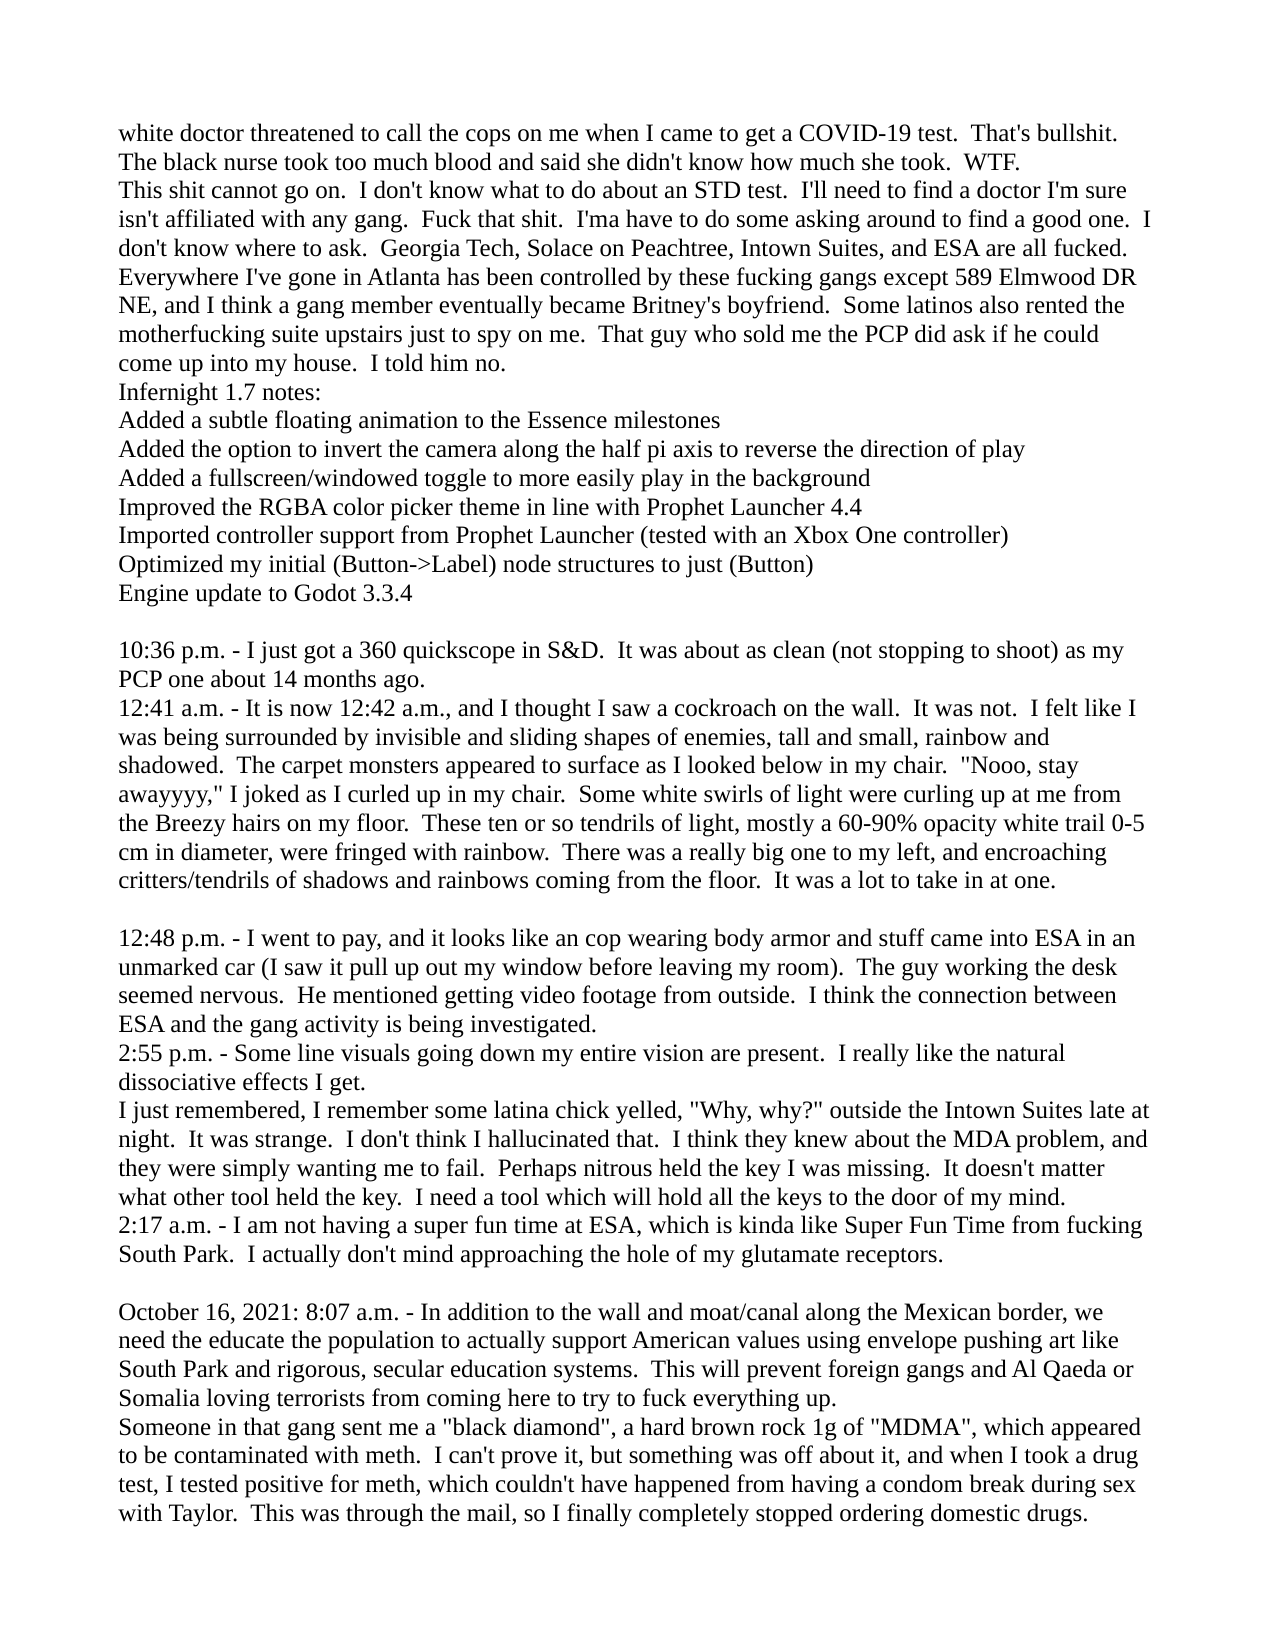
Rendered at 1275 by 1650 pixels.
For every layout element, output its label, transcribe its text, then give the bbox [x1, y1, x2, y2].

text Imported controller support from Prophet Launcher (tested with an Xbox One controller) [118, 521, 1157, 549]
text October 16, 2021: 8:07 a.m. - In addition to the wall and moat/canal along the Mexican border, we need the educate the population to actually support American values using envelope pushing art like South Park and rigorous, secular education systems. This will prevent foreign gangs and Al Qaeda or Somalia loving terrorists from coming here to try to fuck everything up. [118, 1297, 1157, 1412]
text 2:55 p.m. - Some line visuals going down my entire vision are present. I really like the natural dissociative effects I get. [118, 1038, 1157, 1096]
text Improved the RGBA color picker theme in line with Prophet Launcher 4.4 [118, 492, 1157, 521]
text Added the option to invert the camera along the half pi axis to reverse the direction of play [118, 434, 1157, 463]
text 12:48 p.m. - I went to pay, and it looks like an cop wearing body armor and stuff came into ESA in an unmarked car (I saw it pull up out my window before leaving my room). The guy working the desk seemed nervous. He mentioned getting video footage from outside. I think the connection between ESA and the gang activity is being investigated. [118, 923, 1157, 1038]
text Someone in that gang sent me a "black diamond", a hard brown rock 1g of "MDMA", which appeared to be contaminated with meth. I can't prove it, but something was off about it, and when I took a drug test, I tested positive for meth, which couldn't have happened from having a condom break during sex with Taylor. This was through the mail, so I finally completely stopped ordering domestic drugs. [118, 1412, 1157, 1527]
text I just remembered, I remember some latina chick yelled, "Why, why?" outside the Intown Suites late at night. It was strange. I don't think I hallucinated that. I think they knew about the MDA problem, and they were simply wanting me to fail. Perhaps nitrous held the key I was missing. It doesn't matter what other tool held the key. I need a tool which will hold all the keys to the door of my mind. [118, 1096, 1157, 1211]
text Added a fullscreen/windowed toggle to more easily play in the background [118, 463, 1157, 492]
text Added a subtle floating animation to the Essence milestones [118, 406, 1157, 434]
text Optimized my initial (Button->Label) node structures to just (Button) [118, 549, 1157, 578]
text white doctor threatened to call the cops on me when I came to get a COVID-19 test. That's bullshit. The black nurse took too much blood and said she didn't know how much she took. WTF. [118, 118, 1157, 176]
text 12:41 a.m. - It is now 12:42 a.m., and I thought I saw a cockroach on the wall. It was not. I felt like I was being surrounded by invisible and sliding shapes of enemies, tall and small, rainbow and shadowed. The carpet monsters appeared to surface as I looked below in my chair. "Nooo, stay awayyyy," I joked as I curled up in my chair. Some white swirls of light were curling up at me from the Breezy hairs on my floor. These ten or so tendrils of light, mostly a 60-90% opacity white trail 0-5 cm in diameter, were fringed with rainbow. There was a really big one to my left, and encroaching critters/tendrils of shadows and rainbows coming from the floor. It was a lot to take in at one. [118, 693, 1157, 894]
text 10:36 p.m. - I just got a 360 quickscope in S&D. It was about as clean (not stopping to shoot) as my PCP one about 14 months ago. [118, 636, 1157, 693]
text 2:17 a.m. - I am not having a super fun time at ESA, which is kinda like Super Fun Time from fucking South Park. I actually don't mind approaching the hole of my glutamate receptors. [118, 1211, 1157, 1268]
text Engine update to Godot 3.3.4 [118, 578, 1157, 607]
text Infernight 1.7 notes: [118, 377, 1157, 406]
text This shit cannot go on. I don't know what to do about an STD test. I'll need to find a doctor I'm sure isn't affiliated with any gang. Fuck that shit. I'ma have to do some asking around to find a good one. I don't know where to ask. Georgia Tech, Solace on Peachtree, Intown Suites, and ESA are all fucked. Everywhere I've gone in Atlanta has been controlled by these fucking gangs except 589 Elmwood DR NE, and I think a gang member eventually became Britney's boyfriend. Some latinos also rented the motherfucking suite upstairs just to spy on me. That guy who sold me the PCP did ask if he could come up into my house. I told him no. [118, 176, 1157, 377]
